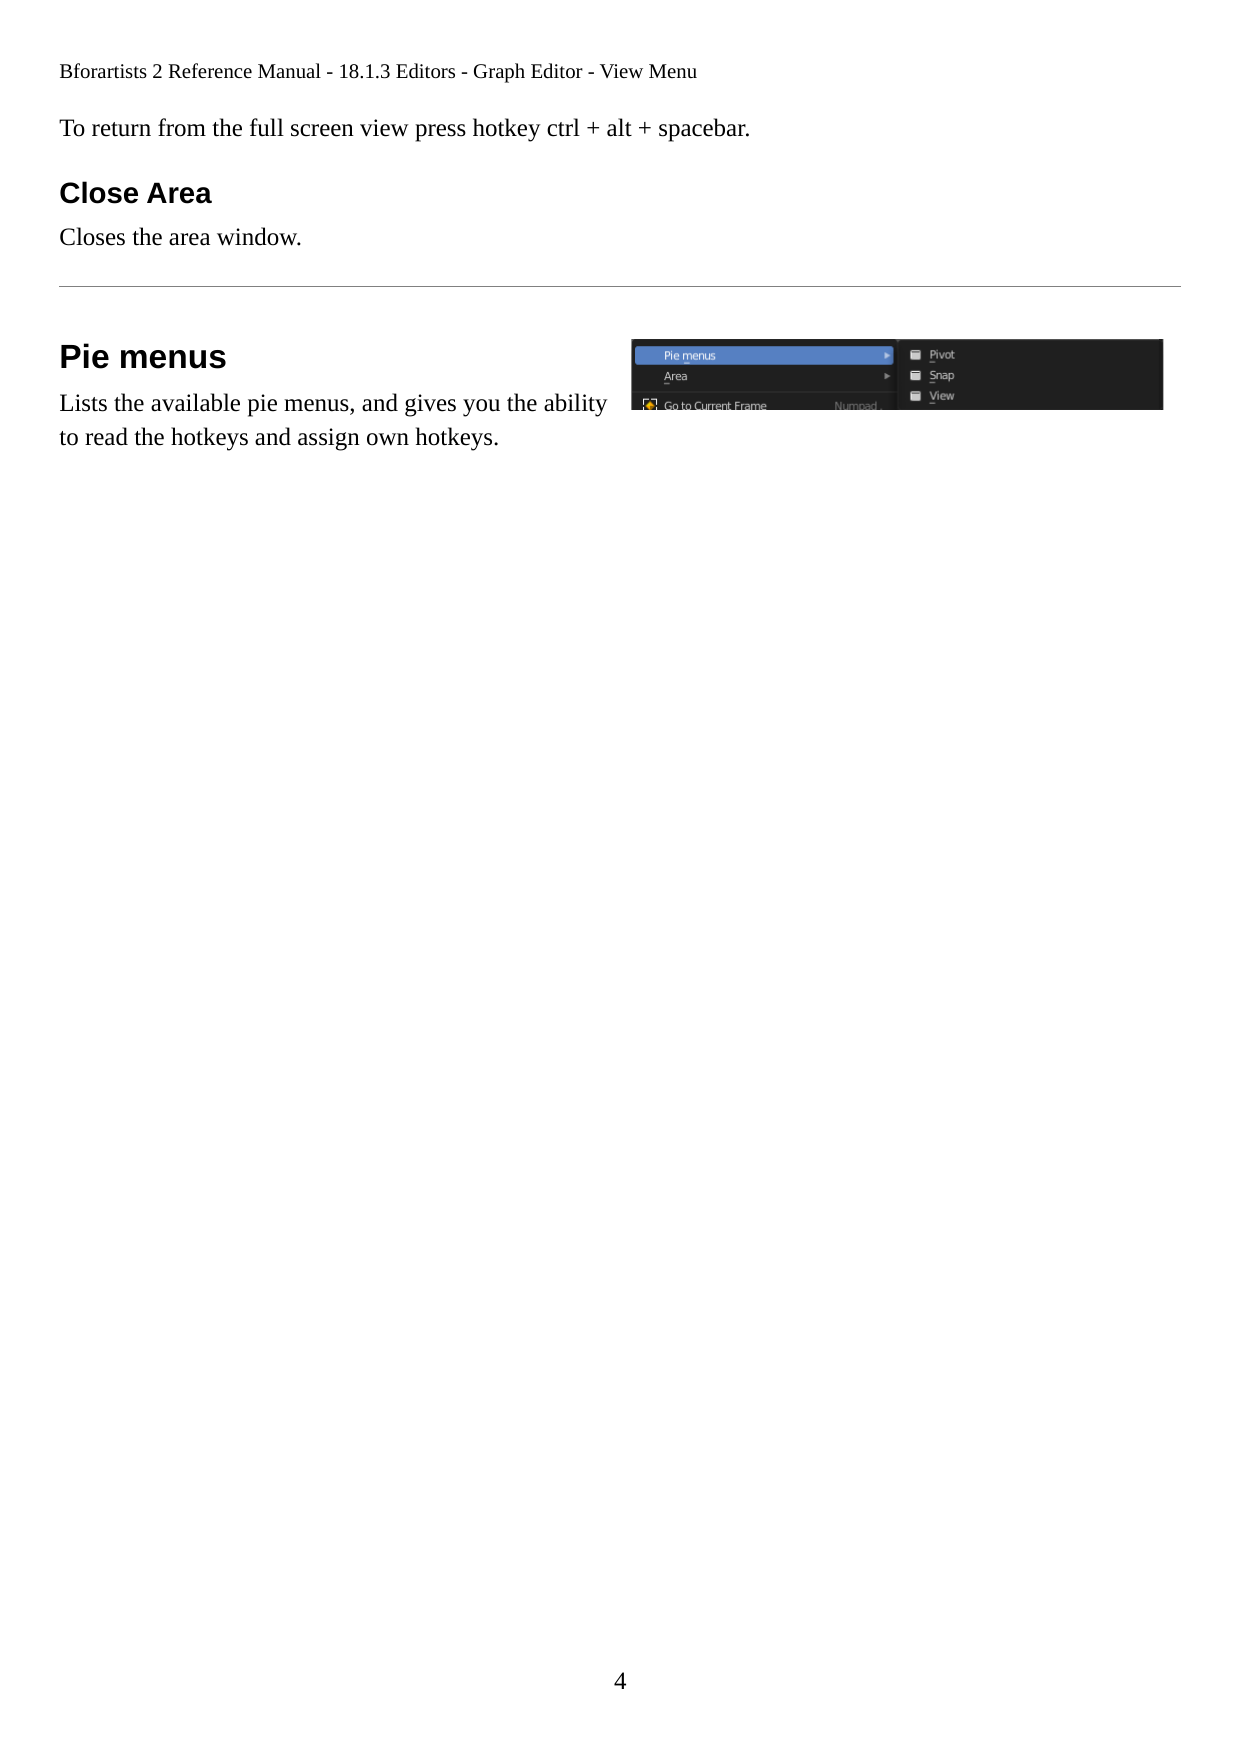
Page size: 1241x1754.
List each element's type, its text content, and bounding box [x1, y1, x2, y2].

text Lists the available pie menus, and gives you the ability to read the hotkeys and assign own hotkeys. [59, 388, 1181, 451]
subtitle Pie menus [59, 337, 1181, 375]
subtitle Close Area [59, 176, 1181, 210]
text Closes the area window. [59, 222, 1181, 251]
picture [631, 339, 1164, 410]
text To return from the full screen view press hotkey ctrl + alt + spacebar. [59, 113, 1181, 141]
